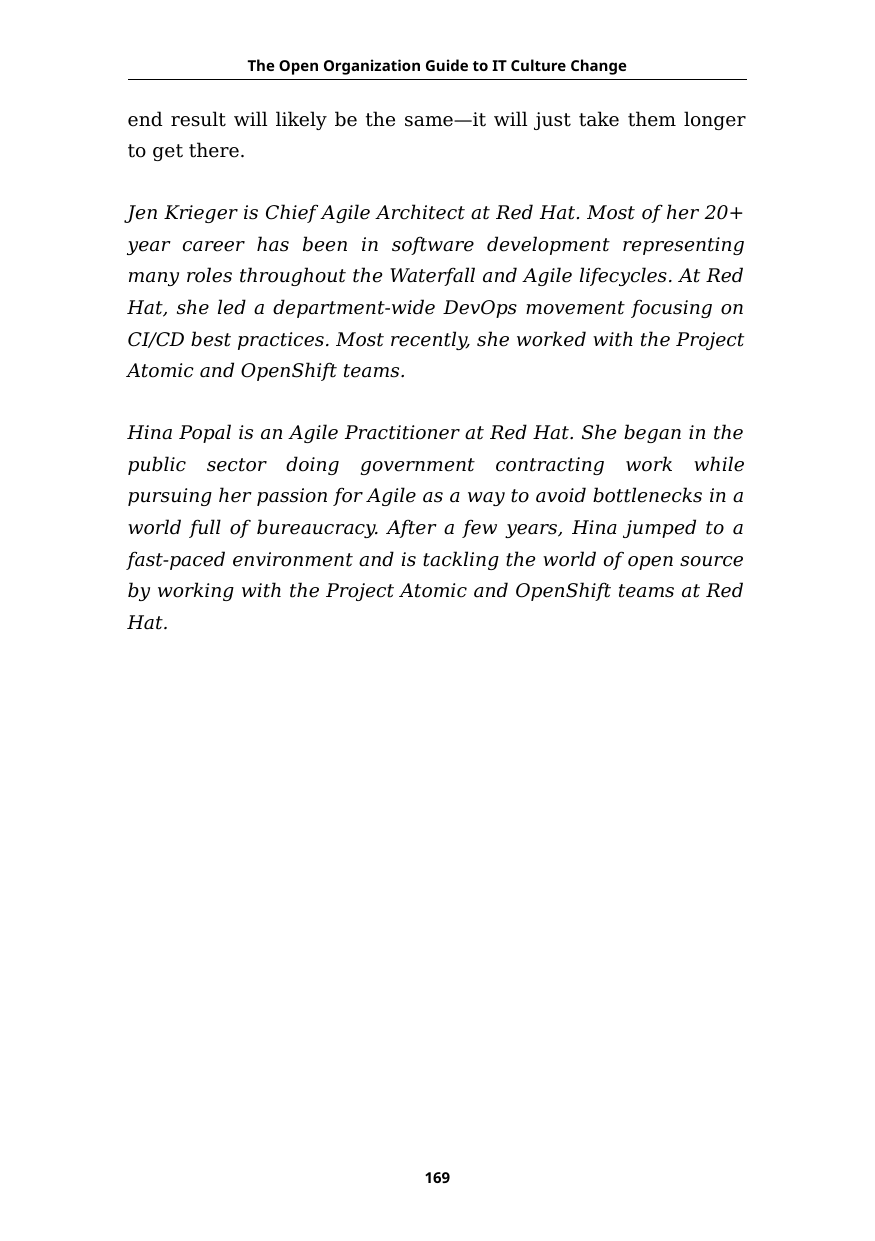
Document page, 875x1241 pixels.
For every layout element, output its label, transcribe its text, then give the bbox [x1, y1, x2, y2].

text end result will likely be the same—it will just take them longer to get there. [127, 109, 747, 162]
text Jen Krieger is Chief Agile Architect at Red Hat. Most of her 20+ year career has been in software development representing many roles throughout the Waterfall and Agile lifecycles. At Red Hat, she led a department-wide DevOps movement focusing on CI/CD best practices. Most recently, she worked with the Project Atomic and OpenShift teams. [127, 202, 747, 382]
text Hina Popal is an Agile Practitioner at Red Hat. She began in the public sector doing government contracting work while pursuing her passion for Agile as a way to avoid bottlenecks in a world full of bureaucracy. After a few years, Hina jumped to a fast-paced environment and is tackling the world of open source by working with the Project Atomic and OpenShift teams at Red Hat. [127, 422, 747, 634]
